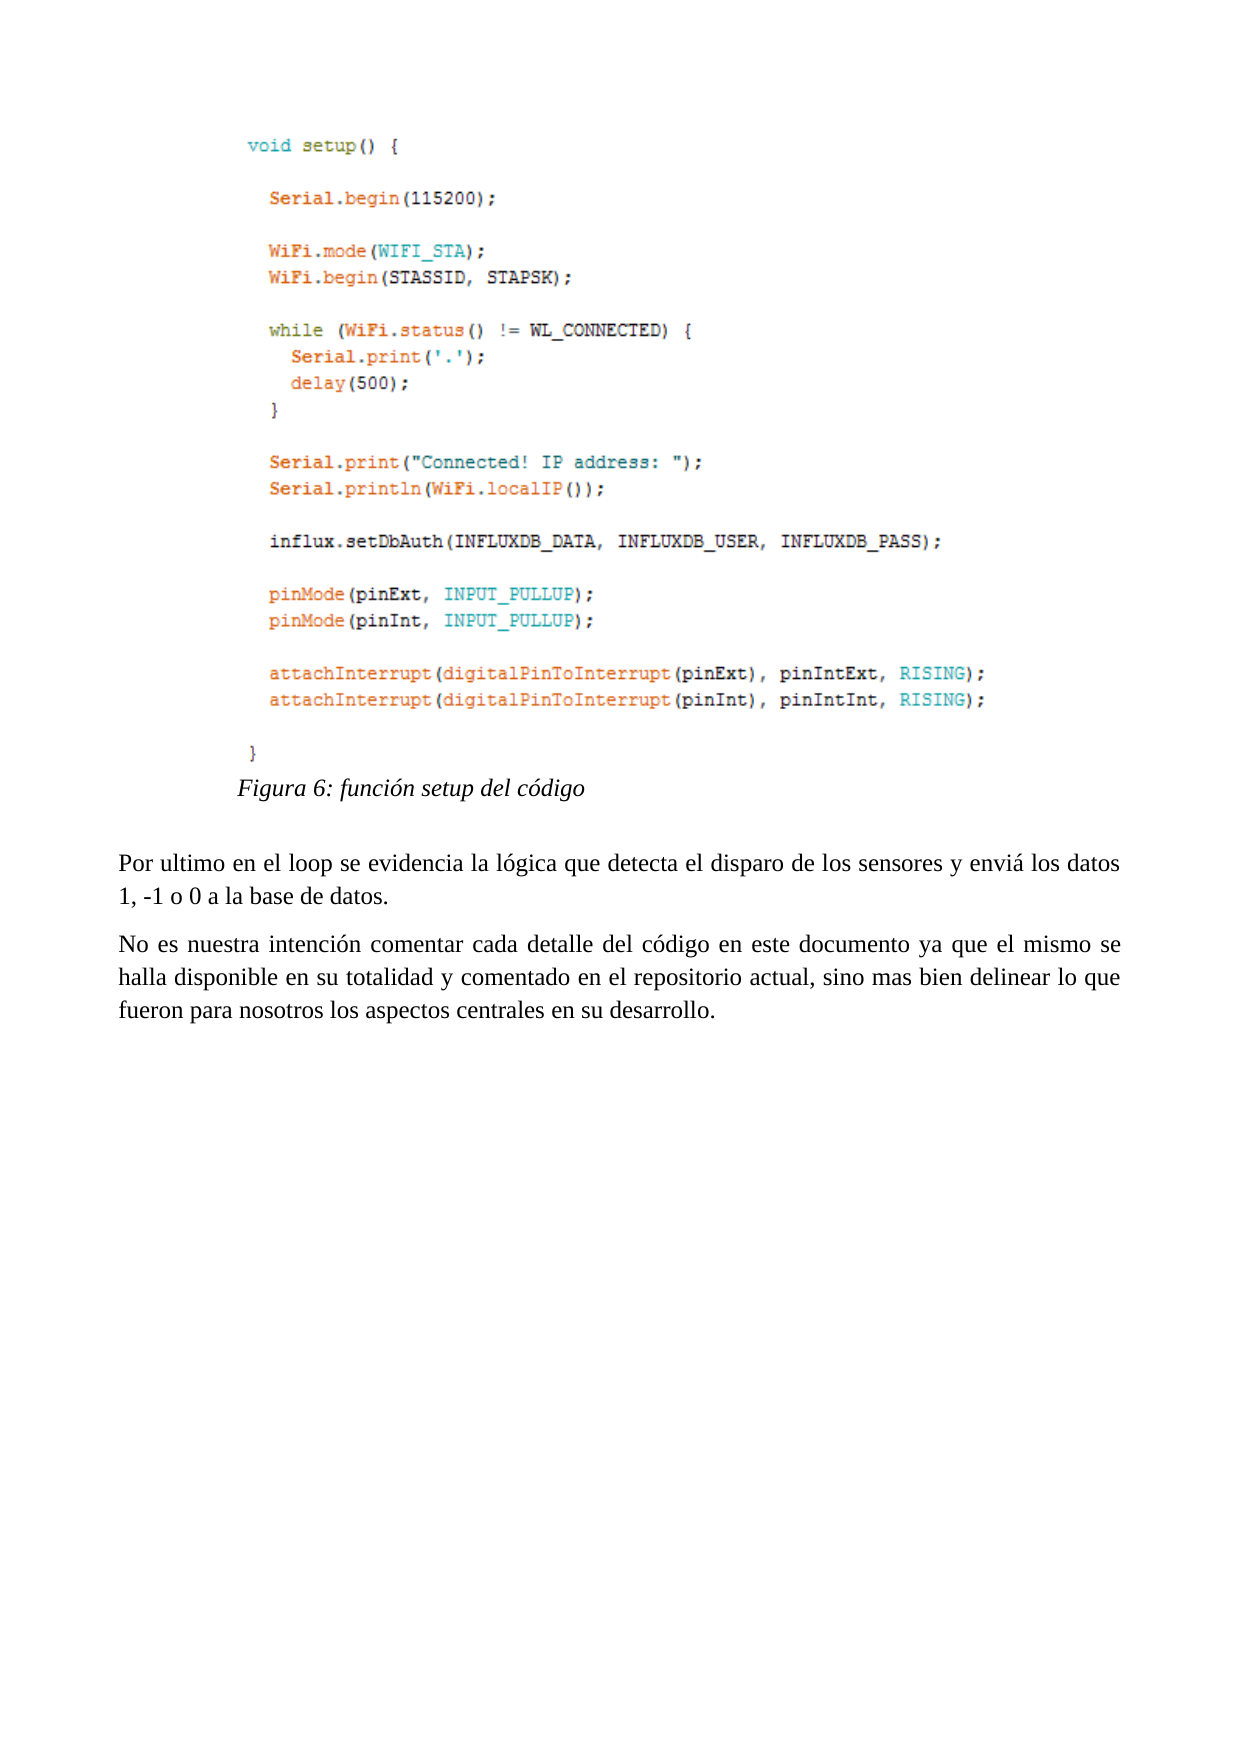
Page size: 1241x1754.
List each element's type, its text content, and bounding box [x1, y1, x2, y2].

text Por ultimo en el loop se evidencia la lógica que detecta el disparo de los sensores y enviá los datos 1, -1 o 0 a la base de datos. [118, 848, 1122, 910]
text Figura 6: función setup del código [237, 768, 1003, 802]
text No es nuestra intención comentar cada detalle del código en este documento ya que el mismo se halla disponible en su totalidad y comentado en el repositorio actual, sino mas bien delinear lo que fueron para nosotros los aspectos centrales en su desarrollo. [118, 929, 1122, 1023]
picture [237, 133, 1004, 768]
